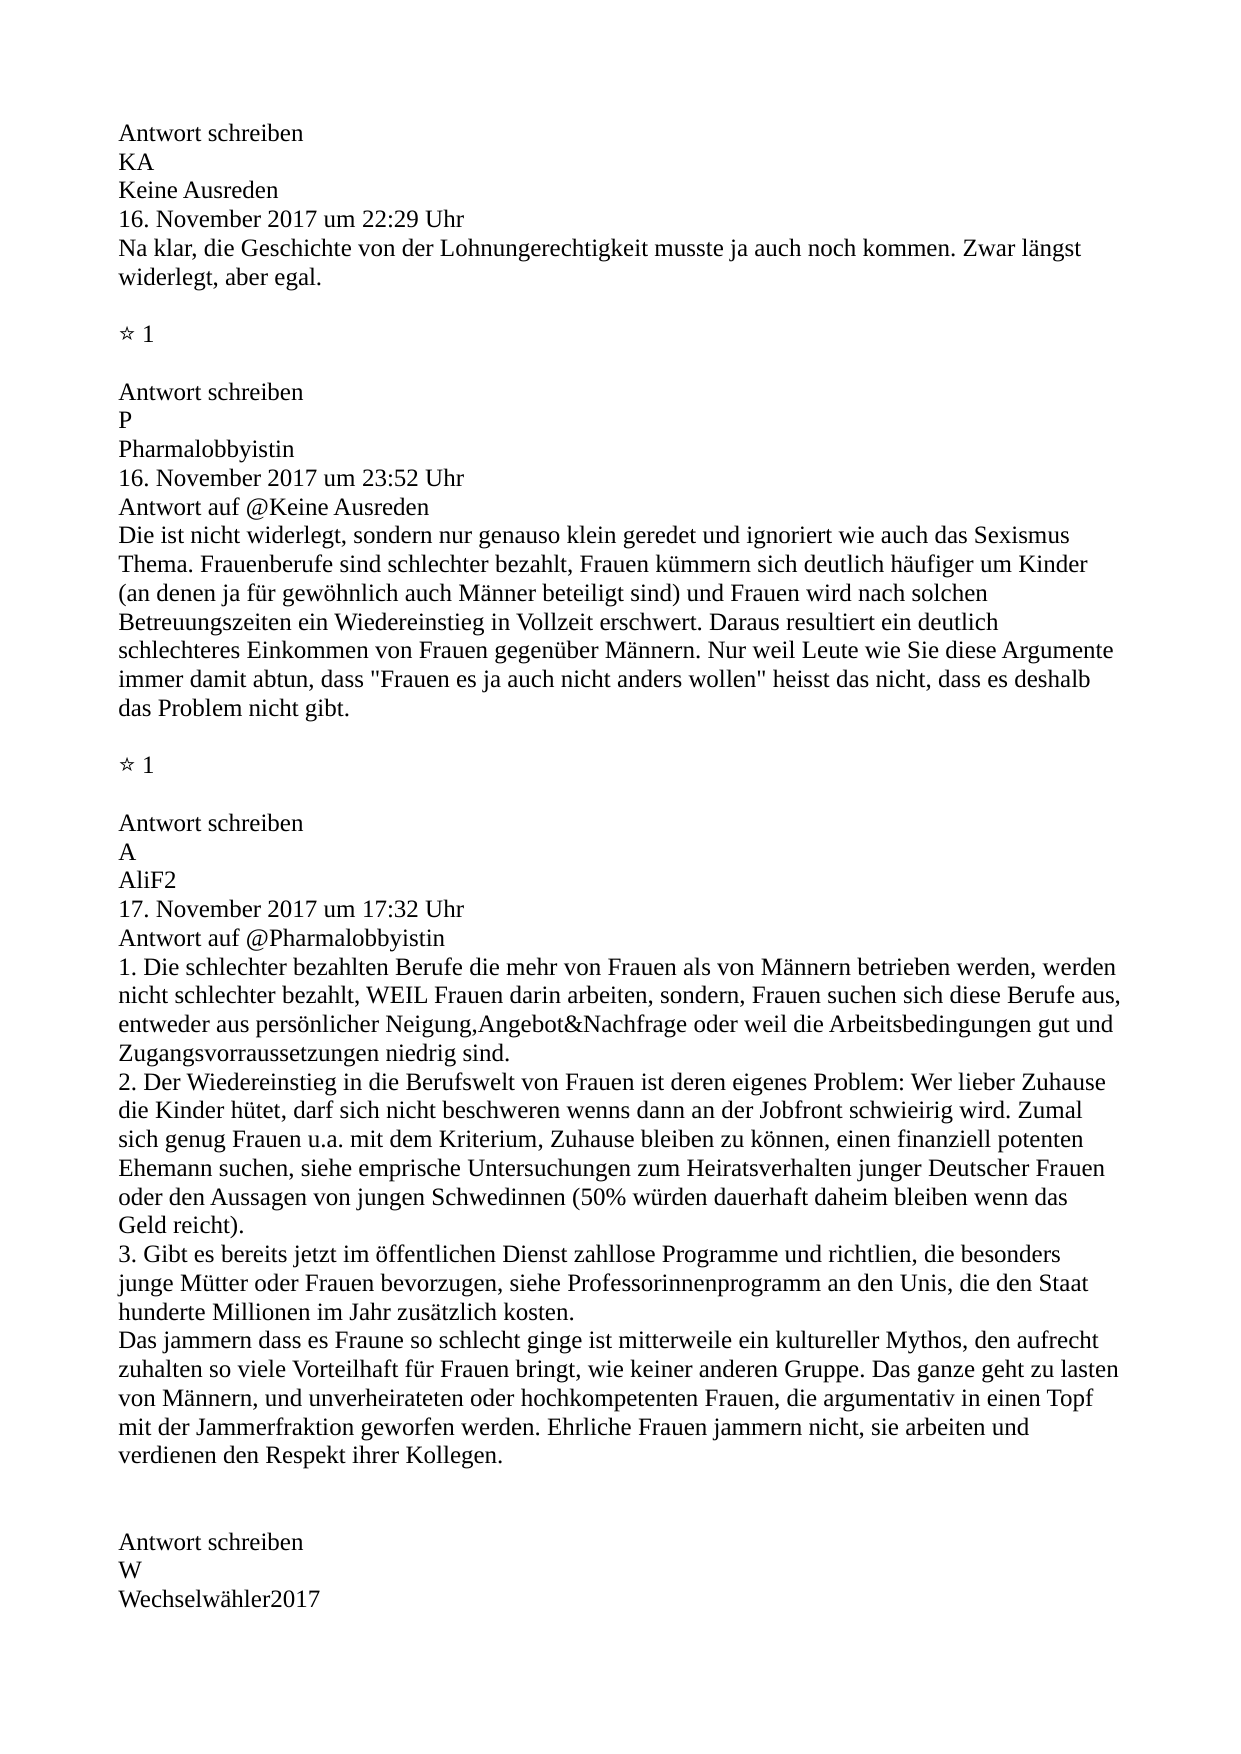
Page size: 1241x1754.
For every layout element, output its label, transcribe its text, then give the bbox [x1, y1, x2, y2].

text A [118, 837, 1122, 866]
text Das jammern dass es Fraune so schlecht ginge ist mitterweile ein kultureller Mythos, den aufrecht zuhalten so viele Vorteilhaft für Frauen bringt, wie keiner anderen Gruppe. Das ganze geht zu lasten von Männern, und unverheirateten oder hochkompetenten Frauen, die argumentativ in einen Topf mit der Jammerfraktion geworfen werden. Ehrliche Frauen jammern nicht, sie arbeiten und verdienen den Respekt ihrer Kollegen. [118, 1326, 1122, 1469]
text Na klar, die Geschichte von der Lohnungerechtigkeit musste ja auch noch kommen. Zwar längst widerlegt, aber egal. [118, 233, 1122, 291]
text Antwort auf @Keine Ausreden [118, 492, 1122, 521]
text Keine Ausreden [118, 176, 1122, 204]
text Antwort schreiben [118, 118, 1122, 147]
text Die ist nicht widerlegt, sondern nur genauso klein geredet und ignoriert wie auch das Sexismus Thema. Frauenberufe sind schlechter bezahlt, Frauen kümmern sich deutlich häufiger um Kinder (an denen ja für gewöhnlich auch Männer beteiligt sind) und Frauen wird nach solchen Betreuungszeiten ein Wiedereinstieg in Vollzeit erschwert. Daraus resultiert ein deutlich schlechteres Einkommen von Frauen gegenüber Männern. Nur weil Leute wie Sie diese Argumente immer damit abtun, dass "Frauen es ja auch nicht anders wollen" heisst das nicht, dass es deshalb das Problem nicht gibt. [118, 521, 1122, 722]
text Wechselwähler2017 [118, 1584, 1122, 1613]
text Antwort auf @Pharmalobbyistin [118, 923, 1122, 952]
text 17. November 2017 um 17:32 Uhr [118, 894, 1122, 923]
text KA [118, 147, 1122, 176]
text 1. Die schlechter bezahlten Berufe die mehr von Frauen als von Männern betrieben werden, werden nicht schlechter bezahlt, WEIL Frauen darin arbeiten, sondern, Frauen suchen sich diese Berufe aus, entweder aus persönlicher Neigung,Angebot&Nachfrage oder weil die Arbeitsbedingungen gut und Zugangsvorraussetzungen niedrig sind. [118, 952, 1122, 1067]
text 16. November 2017 um 22:29 Uhr [118, 204, 1122, 233]
text ⭐️ 1 [118, 751, 1122, 779]
text 3. Gibt es bereits jetzt im öffentlichen Dienst zahllose Programme und richtlien, die besonders junge Mütter oder Frauen bevorzugen, siehe Professorinnenprogramm an den Unis, die den Staat hunderte Millionen im Jahr zusätzlich kosten. [118, 1239, 1122, 1326]
text 2. Der Wiedereinstieg in die Berufswelt von Frauen ist deren eigenes Problem: Wer lieber Zuhause die Kinder hütet, darf sich nicht beschweren wenns dann an der Jobfront schwieirig wird. Zumal sich genug Frauen u.a. mit dem Kriterium, Zuhause bleiben zu können, einen finanziell potenten Ehemann suchen, siehe emprische Untersuchungen zum Heiratsverhalten junger Deutscher Frauen oder den Aussagen von jungen Schwedinnen (50% würden dauerhaft daheim bleiben wenn das Geld reicht). [118, 1067, 1122, 1239]
text ⭐️ 1 [118, 319, 1122, 348]
text 16. November 2017 um 23:52 Uhr [118, 463, 1122, 492]
text Antwort schreiben [118, 808, 1122, 837]
text Antwort schreiben [118, 377, 1122, 406]
text AliF2 [118, 866, 1122, 894]
text Antwort schreiben [118, 1527, 1122, 1556]
text Pharmalobbyistin [118, 434, 1122, 463]
text W [118, 1556, 1122, 1584]
text P [118, 406, 1122, 434]
